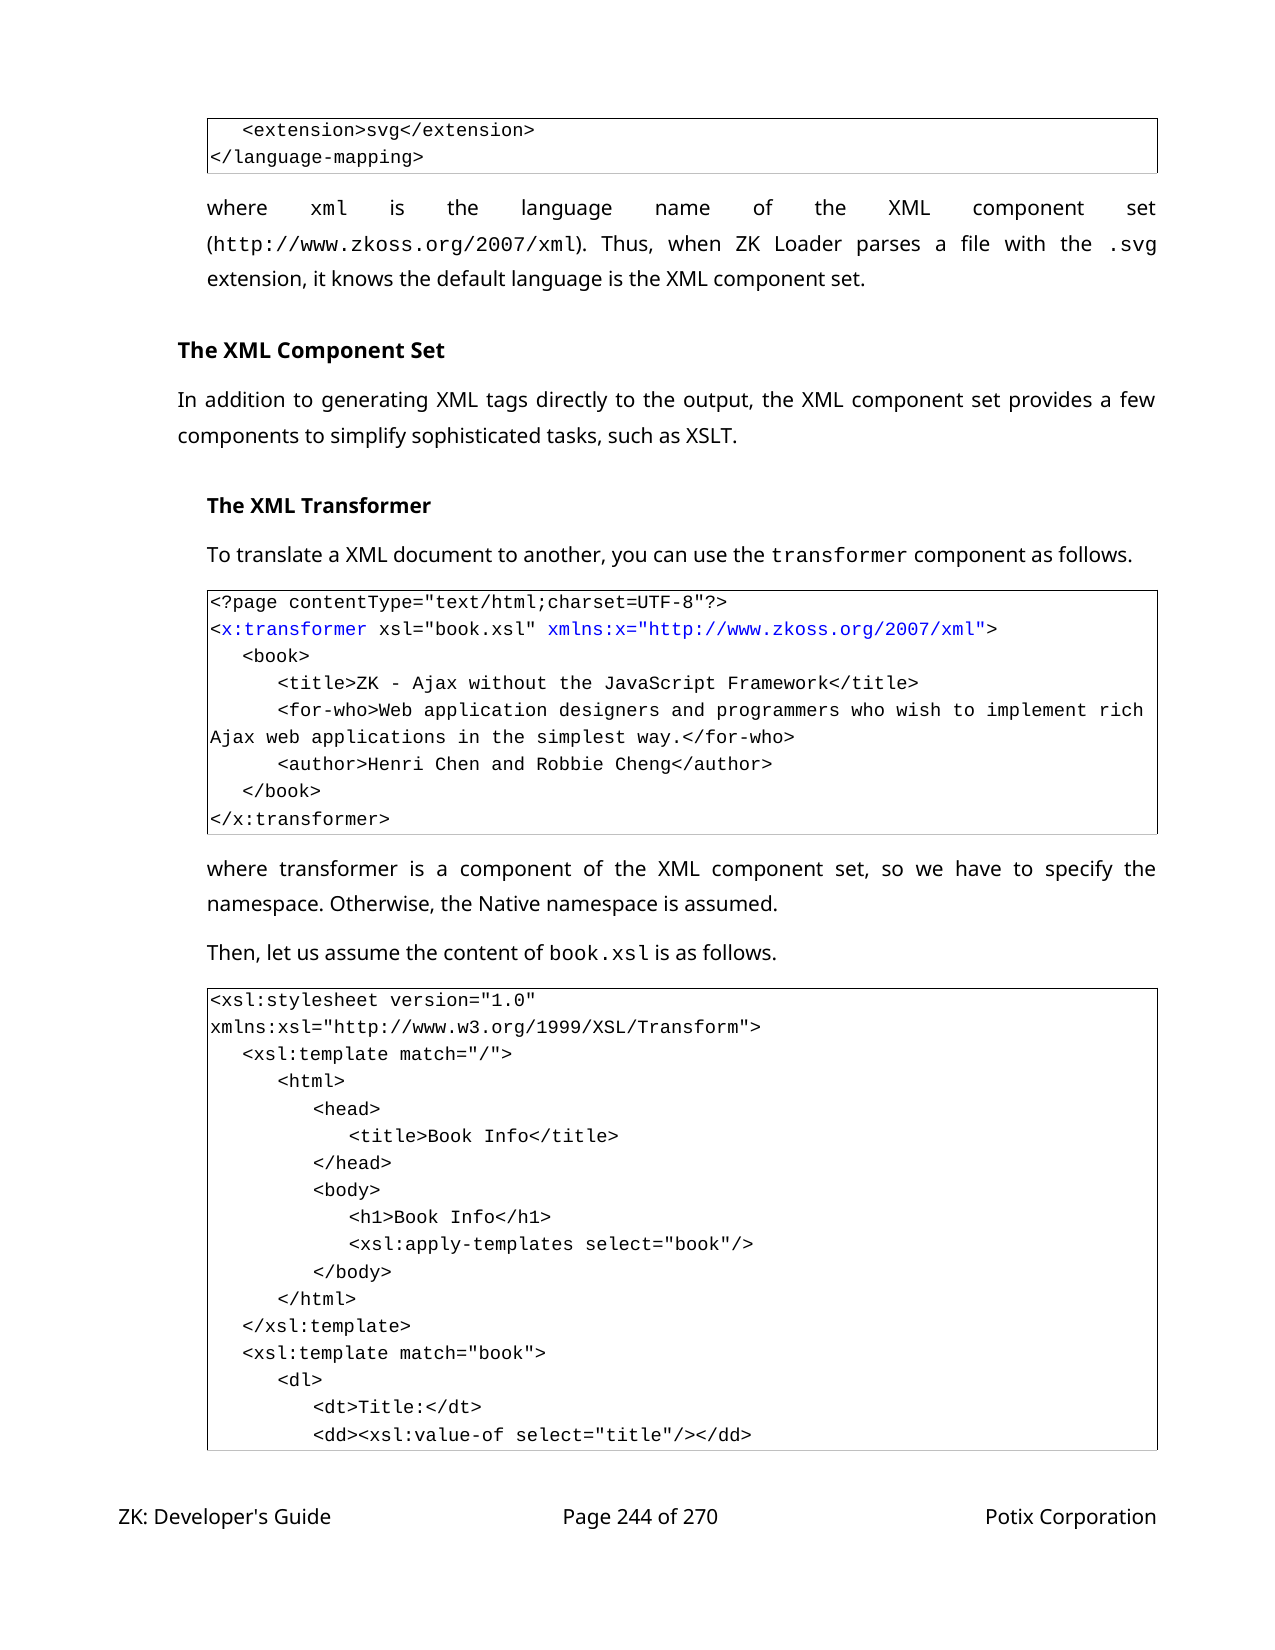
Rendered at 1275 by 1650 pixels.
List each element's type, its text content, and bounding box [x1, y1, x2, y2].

text <h1>Book Info</h1> [208, 1205, 1157, 1229]
text <xsl:template match="book"> [208, 1341, 1157, 1365]
subtitle The XML Component Set [177, 335, 1157, 365]
text Then, let us assume the content of book.xsl is as follows. [207, 938, 1157, 967]
text </body> [208, 1259, 1157, 1284]
text <head> [208, 1096, 1157, 1121]
text <dd><xsl:value-of select="title"/></dd> [208, 1423, 1157, 1450]
text </head> [208, 1151, 1157, 1175]
text <html> [208, 1069, 1157, 1093]
text <author>Henri Chen and Robbie Cheng</author> [208, 752, 1157, 776]
text <dl> [208, 1368, 1157, 1392]
text <xsl:apply-templates select="book"/> [208, 1232, 1157, 1257]
text </language-mapping> [208, 145, 1157, 173]
text where xml is the language name of the XML component set (http://www.zkoss.org/2007/xml). Thus, when ZK Loader parses a file with the .svg extension, it knows the default language is the XML component set. [207, 193, 1157, 292]
text <x:transformer xsl="book.xsl" xmlns:x="http://www.zkoss.org/2007/xml"> [208, 617, 1157, 641]
text <body> [208, 1178, 1157, 1202]
text <book> [208, 644, 1157, 668]
text where transformer is a component of the XML component set, so we have to specify the namespace. Otherwise, the Native namespace is assumed. [207, 854, 1157, 918]
text <extension>svg</extension> [208, 119, 1157, 142]
text <for-who>Web application designers and programmers who wish to implement rich Ajax web applications in the simplest way.</for-who> [208, 698, 1157, 749]
text <title>Book Info</title> [208, 1123, 1157, 1148]
text xmlns:xsl="http://www.w3.org/1999/XSL/Transform"> [208, 1015, 1157, 1039]
text <?page contentType="text/html;charset=UTF-8"?> [208, 591, 1157, 614]
text <title>ZK - Ajax without the JavaScript Framework</title> [208, 671, 1157, 695]
text </html> [208, 1287, 1157, 1311]
text </x:transformer> [208, 806, 1157, 834]
text </xsl:template> [208, 1314, 1157, 1338]
text In addition to generating XML tags directly to the output, the XML component set provides a few components to simplify sophisticated tasks, such as XSLT. [177, 386, 1157, 449]
subtitle The XML Transformer [207, 492, 1157, 520]
text </book> [208, 779, 1157, 803]
text <xsl:stylesheet version="1.0" [208, 989, 1157, 1012]
text <xsl:template match="/"> [208, 1042, 1157, 1066]
text <dt>Title:</dt> [208, 1395, 1157, 1420]
text To translate a XML document to another, you can use the transformer component as follows. [207, 540, 1157, 569]
